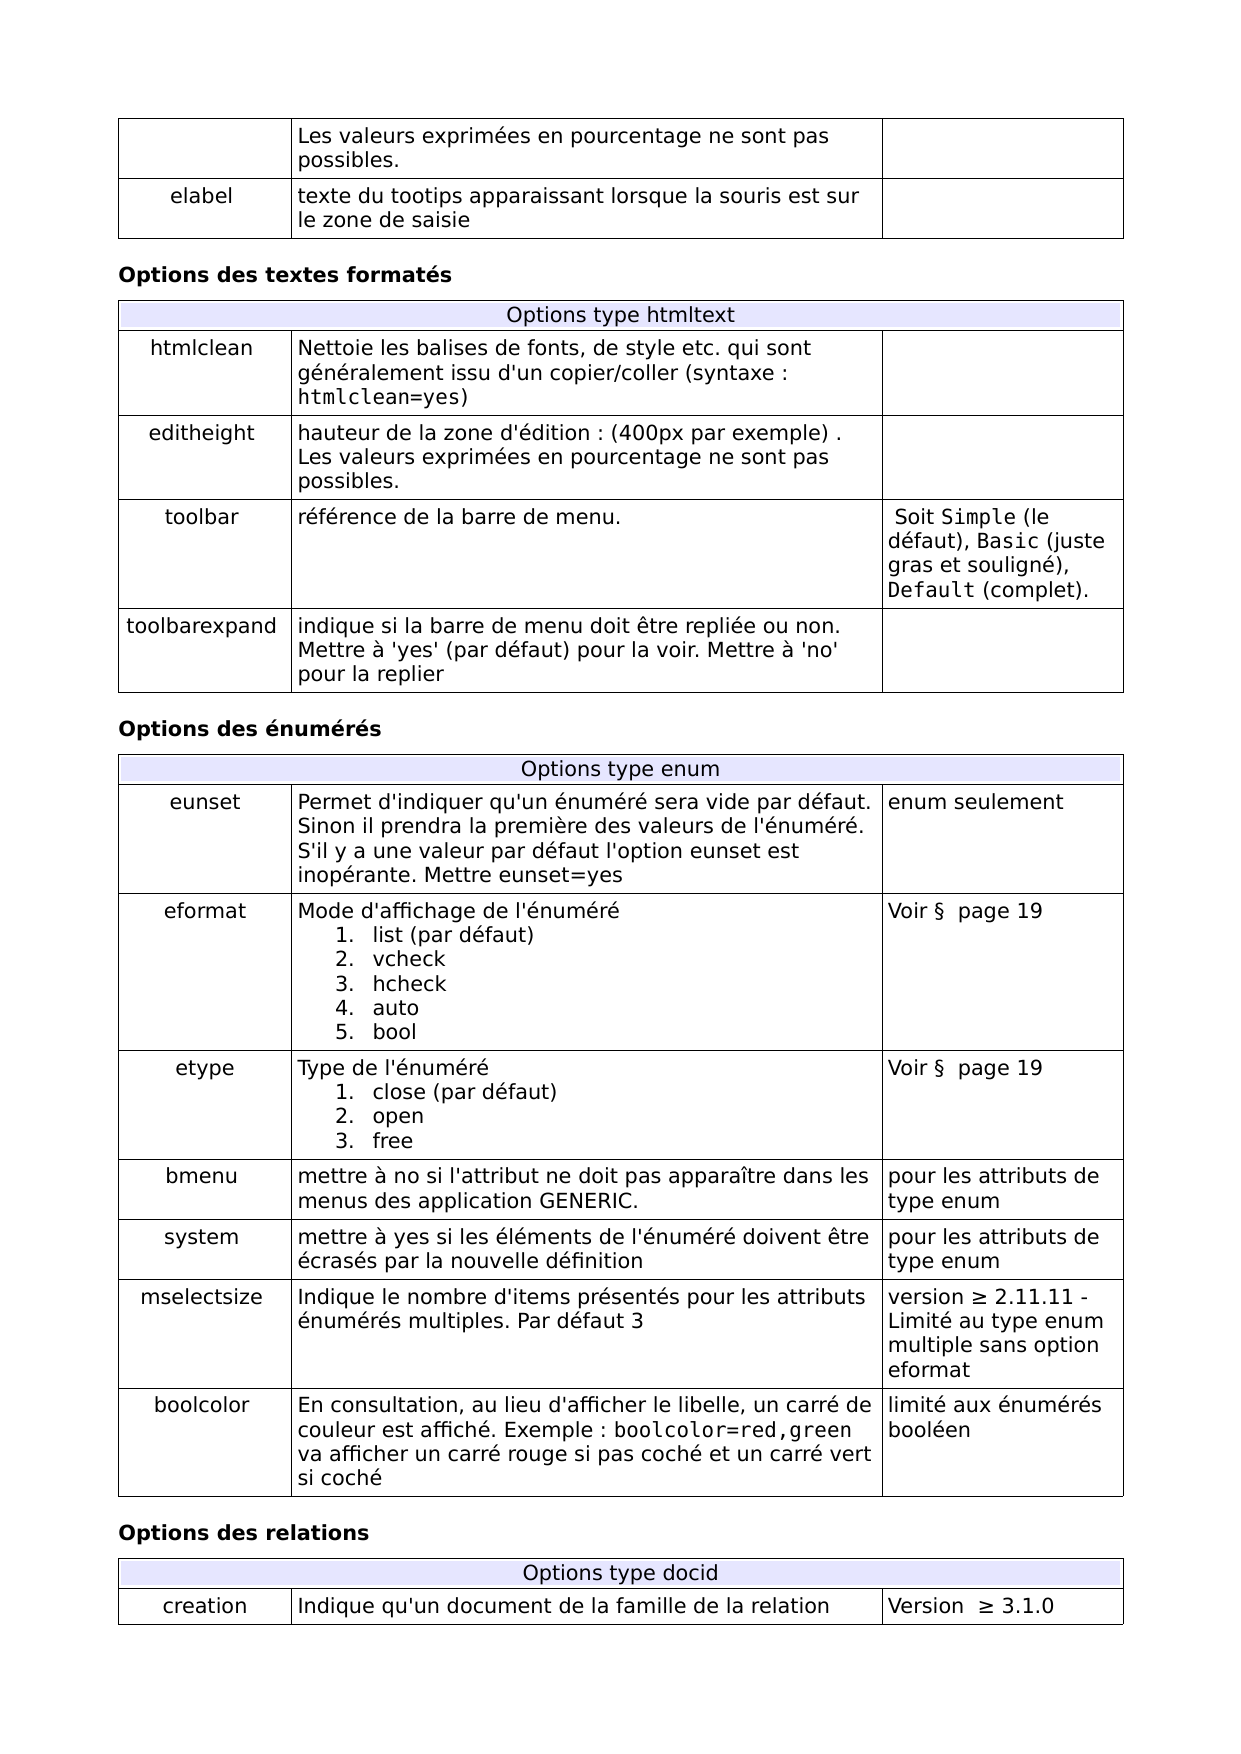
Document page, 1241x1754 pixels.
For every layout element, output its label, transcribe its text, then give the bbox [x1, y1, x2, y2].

table_cell En consultation, au lieu d'afficher le libelle, un carré de couleur est affiché. Exemple : boolcolor=red,green va afficher un carré rouge si pas coché et un carré vert si coché [292, 1389, 882, 1496]
table_cell creation [119, 1589, 291, 1624]
table_cell Voir § page 18 [883, 894, 1123, 1050]
table_cell eformat [119, 894, 291, 1050]
table_cell eunset [119, 785, 291, 893]
table_cell mselectsize [119, 1280, 291, 1388]
table_cell mettre à yes si les éléments de l'énuméré doivent être écrasés par la nouvelle définition [292, 1220, 882, 1279]
table_cell Indique qu'un document de la famille de la relation [292, 1589, 882, 1624]
subtitle Options des textes formatés [118, 263, 1122, 288]
subtitle Options des énumérés [118, 717, 1122, 742]
table_cell hauteur de la zone d'édition : (400px par exemple) . Les valeurs exprimées en pourcentage ne sont pas possibles. [292, 416, 882, 499]
table_cell texte du tootips apparaissant lorsque la souris est sur le zone de saisie [292, 179, 882, 238]
table_cell Permet d'indiquer qu'un énuméré sera vide par défaut. Sinon il prendra la première des valeurs de l'énuméré. S'il y a une valeur par défaut l'option eunset est inopérante. Mettre eunset=yes [292, 785, 882, 893]
table_cell toolbarexpand [119, 609, 291, 692]
table_cell Nettoie les balises de fonts, de style etc. qui sont généralement issu d'un copier/coller (syntaxe : htmlclean=yes) [292, 331, 882, 415]
table_cell pour les attributs de type enum [883, 1160, 1123, 1219]
table_cell limité aux énumérés booléen [883, 1389, 1123, 1496]
table_header Options type enum [119, 755, 1123, 784]
table_cell etype [119, 1051, 291, 1159]
table_cell htmlclean [119, 331, 291, 415]
table_cell Mode d'affichage de l'énuméré list (par défaut) vcheck hcheck auto bool [292, 894, 882, 1050]
table_header Options type htmltext [119, 301, 1123, 330]
table_cell [883, 609, 1123, 692]
table_cell system [119, 1220, 291, 1279]
table_cell Les valeurs exprimées en pourcentage ne sont pas possibles. [292, 119, 882, 178]
table_cell version ≥ 2.11.11 - Limité au type enum multiple sans option eformat [883, 1280, 1123, 1388]
table_cell [119, 119, 291, 178]
table_cell pour les attributs de type enum [883, 1220, 1123, 1279]
table_cell [883, 416, 1123, 499]
table_cell [883, 179, 1123, 238]
table_cell toolbar [119, 500, 291, 608]
table_cell editheight [119, 416, 291, 499]
table_cell Version ≥ 3.1.0 [883, 1589, 1123, 1624]
table_cell Type de l'énuméré close (par défaut) open free [292, 1051, 882, 1159]
table_cell [883, 331, 1123, 415]
table_cell bmenu [119, 1160, 291, 1219]
table_cell enum seulement [883, 785, 1123, 893]
table_cell mettre à no si l'attribut ne doit pas apparaître dans les menus des application GENERIC. [292, 1160, 882, 1219]
table_cell Soit Simple (le défaut), Basic (juste gras et souligné), Default (complet). [883, 500, 1123, 608]
table_cell elabel [119, 179, 291, 238]
table_cell Indique le nombre d'items présentés pour les attributs énumérés multiples. Par défaut 3 [292, 1280, 882, 1388]
table_cell [883, 119, 1123, 178]
table_header Options type docid [119, 1559, 1123, 1588]
table_cell boolcolor [119, 1389, 291, 1496]
table_cell indique si la barre de menu doit être repliée ou non. Mettre à 'yes' (par défaut) pour la voir. Mettre à 'no' pour la replier [292, 609, 882, 692]
subtitle Options des relations [118, 1521, 1122, 1546]
table_cell Voir § page 18 [883, 1051, 1123, 1159]
table_cell référence de la barre de menu. [292, 500, 882, 608]
